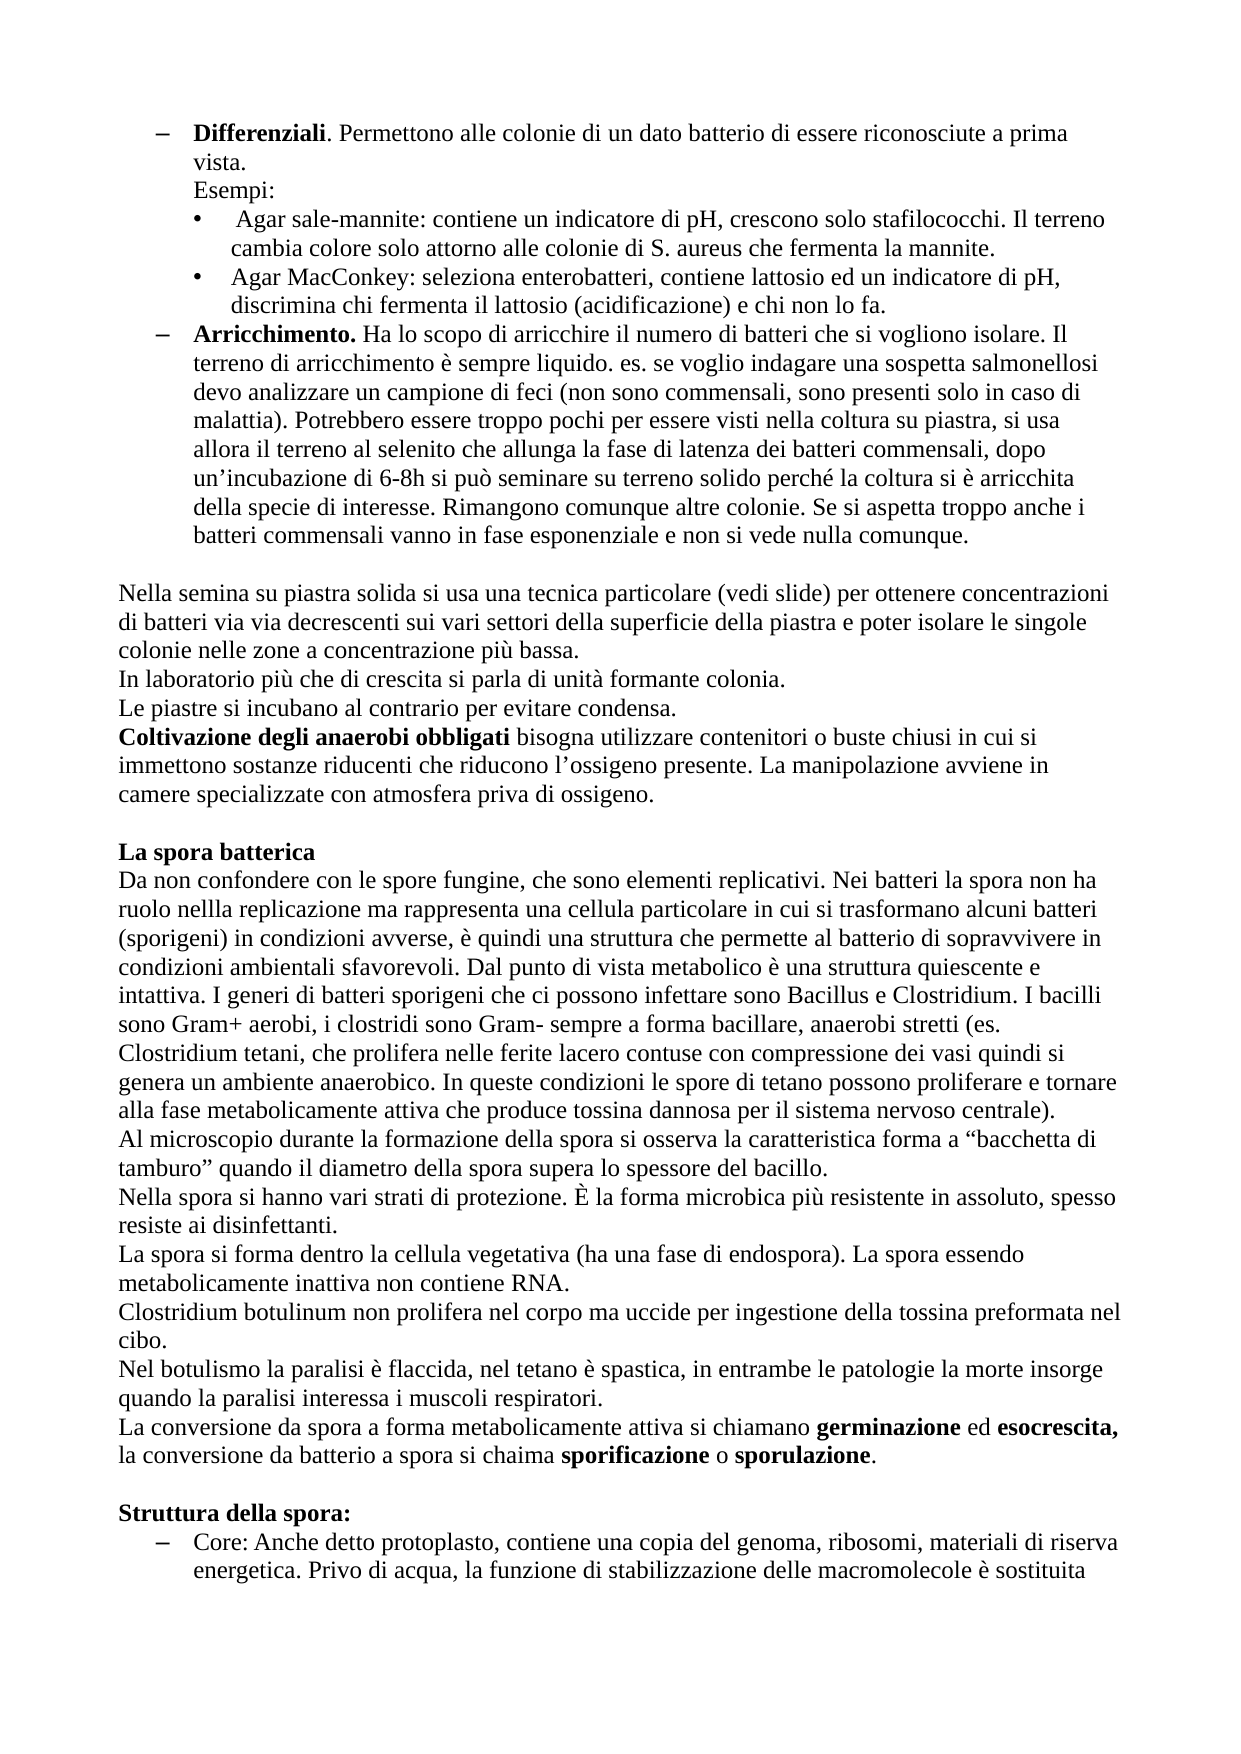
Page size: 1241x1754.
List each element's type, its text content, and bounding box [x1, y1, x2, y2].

list Agar sale-mannite: contiene un indicatore di pH, crescono solo stafilococchi. Il terreno cambia colore solo attorno alle colonie di S. aureus che fermenta la mannite. [193, 204, 1122, 262]
list Esempi: [156, 176, 1122, 204]
text Clostridium botulinum non prolifera nel corpo ma uccide per ingestione della tossina preformata nel cibo. [118, 1297, 1122, 1354]
text Da non confondere con le spore fungine, che sono elementi replicativi. Nei batteri la spora non ha ruolo nellla replicazione ma rappresenta una cellula particolare in cui si trasformano alcuni batteri (sporigeni) in condizioni avverse, è quindi una struttura che permette al batterio di sopravvivere in condizioni ambientali sfavorevoli. Dal punto di vista metabolico è una struttura quiescente e intattiva. I generi di batteri sporigeni che ci possono infettare sono Bacillus e Clostridium. I bacilli sono Gram+ aerobi, i clostridi sono Gram- sempre a forma bacillare, anaerobi stretti (es. Clostridium tetani, che prolifera nelle ferite lacero contuse con compressione dei vasi quindi si genera un ambiente anaerobico. In queste condizioni le spore di tetano possono proliferare e tornare alla fase metabolicamente attiva che produce tossina dannosa per il sistema nervoso centrale). [118, 866, 1122, 1124]
text In laboratorio più che di crescita si parla di unità formante colonia. [118, 664, 1122, 693]
text Nella semina su piastra solida si usa una tecnica particolare (vedi slide) per ottenere concentrazioni di batteri via via decrescenti sui vari settori della superficie della piastra e poter isolare le singole colonie nelle zone a concentrazione più bassa. [118, 578, 1122, 664]
text La conversione da spora a forma metabolicamente attiva si chiamano germinazione ed esocrescita, la conversione da batterio a spora si chaima sporificazione o sporulazione. [118, 1412, 1122, 1469]
text La spora si forma dentro la cellula vegetativa (ha una fase di endospora). La spora essendo metabolicamente inattiva non contiene RNA. [118, 1239, 1122, 1297]
list Core: Anche detto protoplasto, contiene una copia del genoma, ribosomi, materiali di riserva energetica. Privo di acqua, la funzione di stabilizzazione delle macromolecole è sostituita [156, 1527, 1122, 1584]
text Le piastre si incubano al contrario per evitare condensa. [118, 693, 1122, 722]
text Struttura della spora: [118, 1498, 1122, 1527]
text Coltivazione degli anaerobi obbligati bisogna utilizzare contenitori o buste chiusi in cui si immettono sostanze riducenti che riducono l’ossigeno presente. La manipolazione avviene in camere specializzate con atmosfera priva di ossigeno. [118, 722, 1122, 808]
list Arricchimento. Ha lo scopo di arricchire il numero di batteri che si vogliono isolare. Il terreno di arricchimento è sempre liquido. es. se voglio indagare una sospetta salmonellosi devo analizzare un campione di feci (non sono commensali, sono presenti solo in caso di malattia). Potrebbero essere troppo pochi per essere visti nella coltura su piastra, si usa allora il terreno al selenito che allunga la fase di latenza dei batteri commensali, dopo un’incubazione di 6-8h si può seminare su terreno solido perché la coltura si è arricchita della specie di interesse. Rimangono comunque altre colonie. Se si aspetta troppo anche i batteri commensali vanno in fase esponenziale e non si vede nulla comunque. [156, 319, 1122, 549]
list Agar MacConkey: seleziona enterobatteri, contiene lattosio ed un indicatore di pH, discrimina chi fermenta il lattosio (acidificazione) e chi non lo fa. [193, 262, 1122, 319]
text Nel botulismo la paralisi è flaccida, nel tetano è spastica, in entrambe le patologie la morte insorge quando la paralisi interessa i muscoli respiratori. [118, 1354, 1122, 1412]
text Al microscopio durante la formazione della spora si osserva la caratteristica forma a “bacchetta di tamburo” quando il diametro della spora supera lo spessore del bacillo. [118, 1124, 1122, 1182]
text La spora batterica [118, 837, 1122, 866]
list Differenziali. Permettono alle colonie di un dato batterio di essere riconosciute a prima vista. [156, 118, 1122, 176]
text Nella spora si hanno vari strati di protezione. È la forma microbica più resistente in assoluto, spesso resiste ai disinfettanti. [118, 1182, 1122, 1239]
